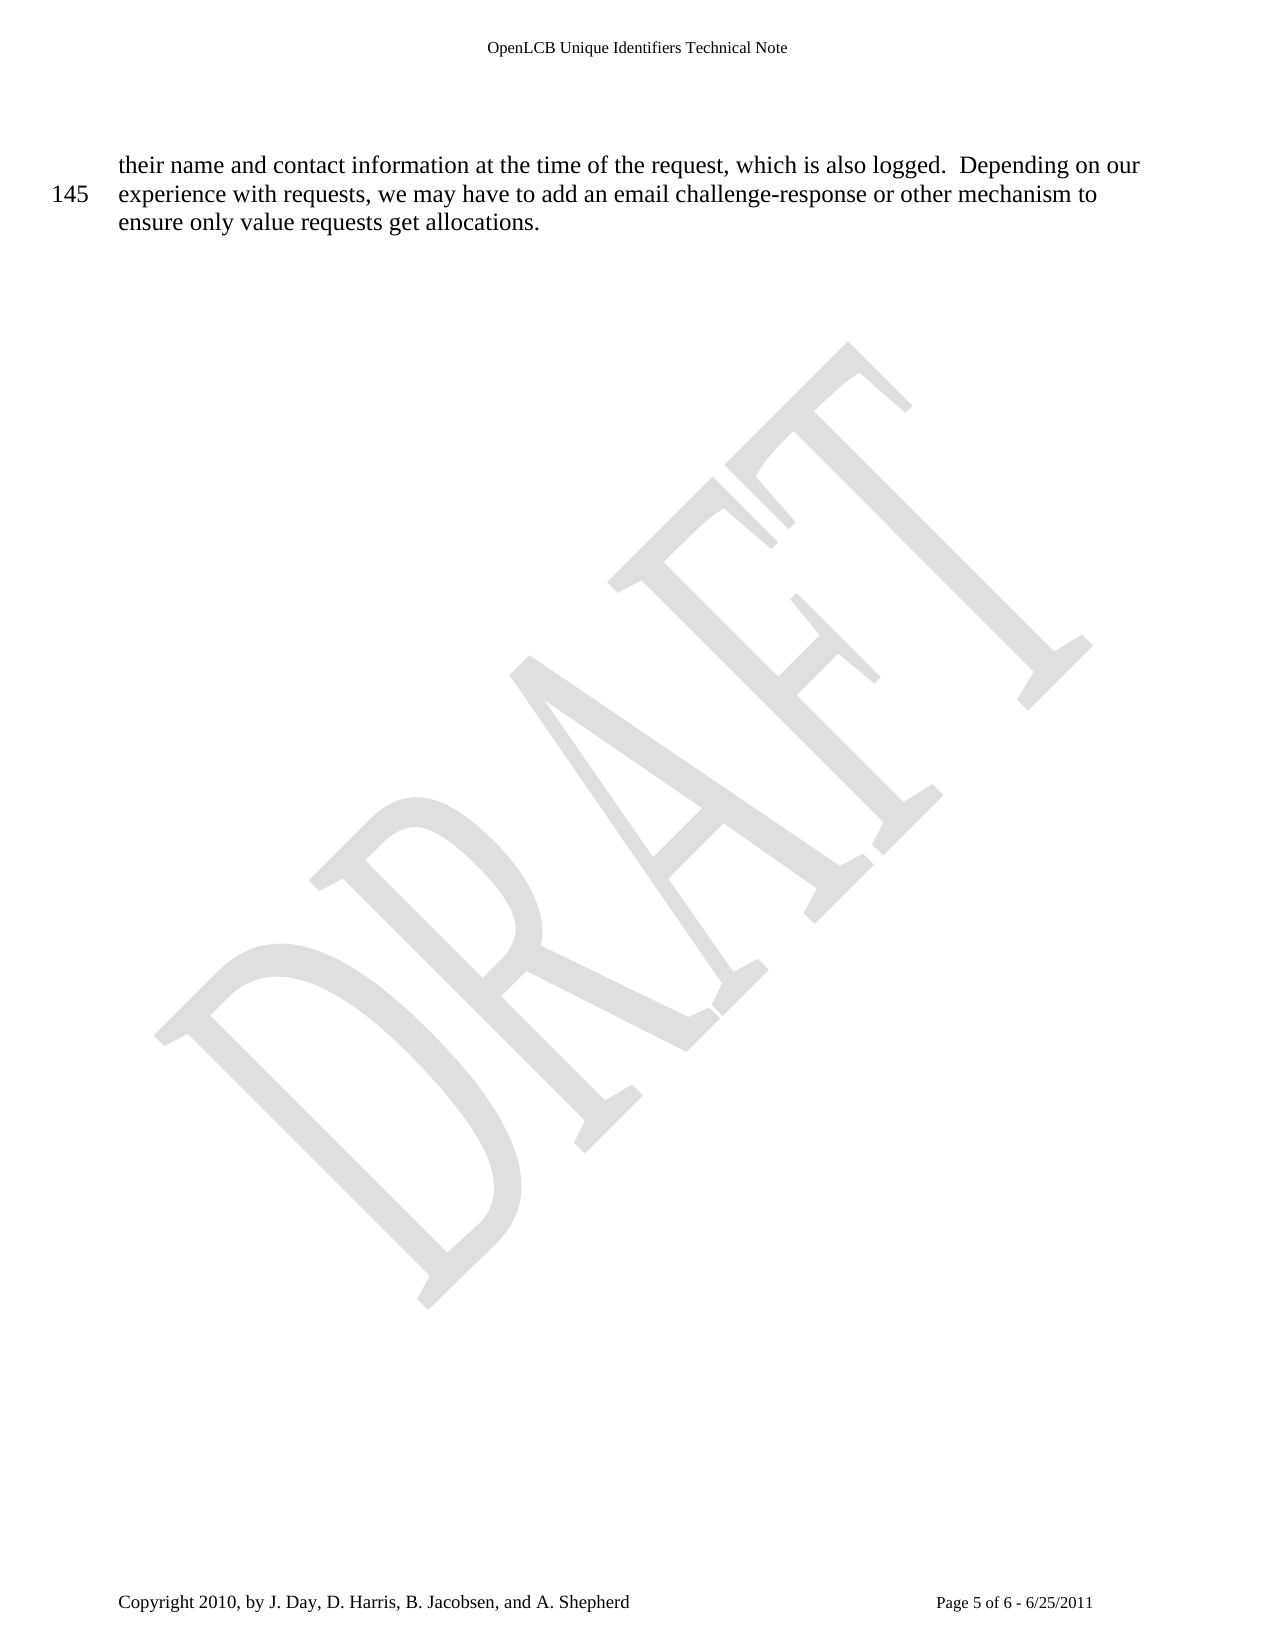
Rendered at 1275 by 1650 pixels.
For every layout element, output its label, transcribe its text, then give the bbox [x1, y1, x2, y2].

text their name and contact information at the time of the request, which is also logged. Depending on our experience with requests, we may have to add an email challenge-response or other mechanism to ensure only value requests get allocations. [118, 150, 1157, 236]
